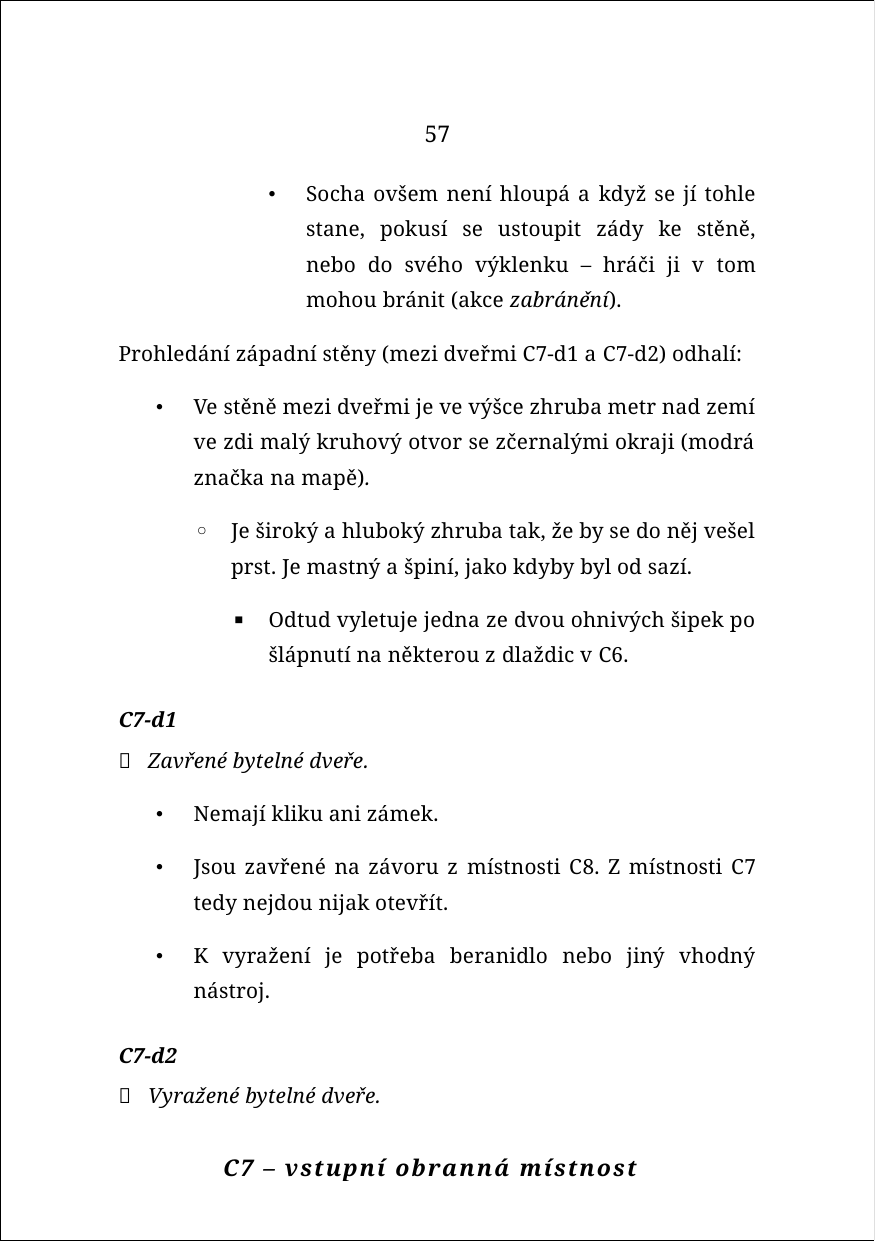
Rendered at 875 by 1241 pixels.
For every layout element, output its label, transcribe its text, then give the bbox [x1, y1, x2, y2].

list Jsou zavřené na závoru z⁠ místnosti C8. Z⁠ místnosti C7 tedy nejdou nijak otevřít. [156, 852, 756, 916]
subtitle C7-d2 [118, 1041, 756, 1070]
list Ve stěně mezi dveřmi je ve výšce zhruba metr nad zemí ve zdi malý kruhový otvor se zčernalými okraji (modrá značka na mapě). [156, 392, 756, 491]
subtitle C7-d1 [118, 706, 756, 734]
list Odtud vyletuje jedna ze dvou ohnivých šipek po šlápnutí na některou z⁠ dlaždic v⁠ C6. [231, 605, 756, 669]
list Je široký a⁠ hluboký zhruba tak, že by se do něj vešel prst. Je mastný a⁠ špiní, jako kdyby byl od sazí. [193, 516, 756, 580]
list Socha ovšem není hloupá a⁠ když se jí tohle stane, pokusí se ustoupit zády ke stěně, nebo do svého výklenku – hráči ji v⁠ tom mohou bránit (akce zabránění). [268, 179, 756, 314]
text Prohledání západní stěny (mezi dveřmi C7-d1 a⁠ C7-d2) odhalí: [118, 339, 756, 367]
text 🚪 Zavřené bytelné dveře. [118, 746, 756, 774]
list K⁠ vyražení je potřeba beranidlo nebo jiný vhodný nástroj. [156, 941, 756, 1005]
list Nemají kliku ani zámek. [156, 799, 756, 827]
text 🚪 Vyražené bytelné dveře. [118, 1082, 756, 1110]
